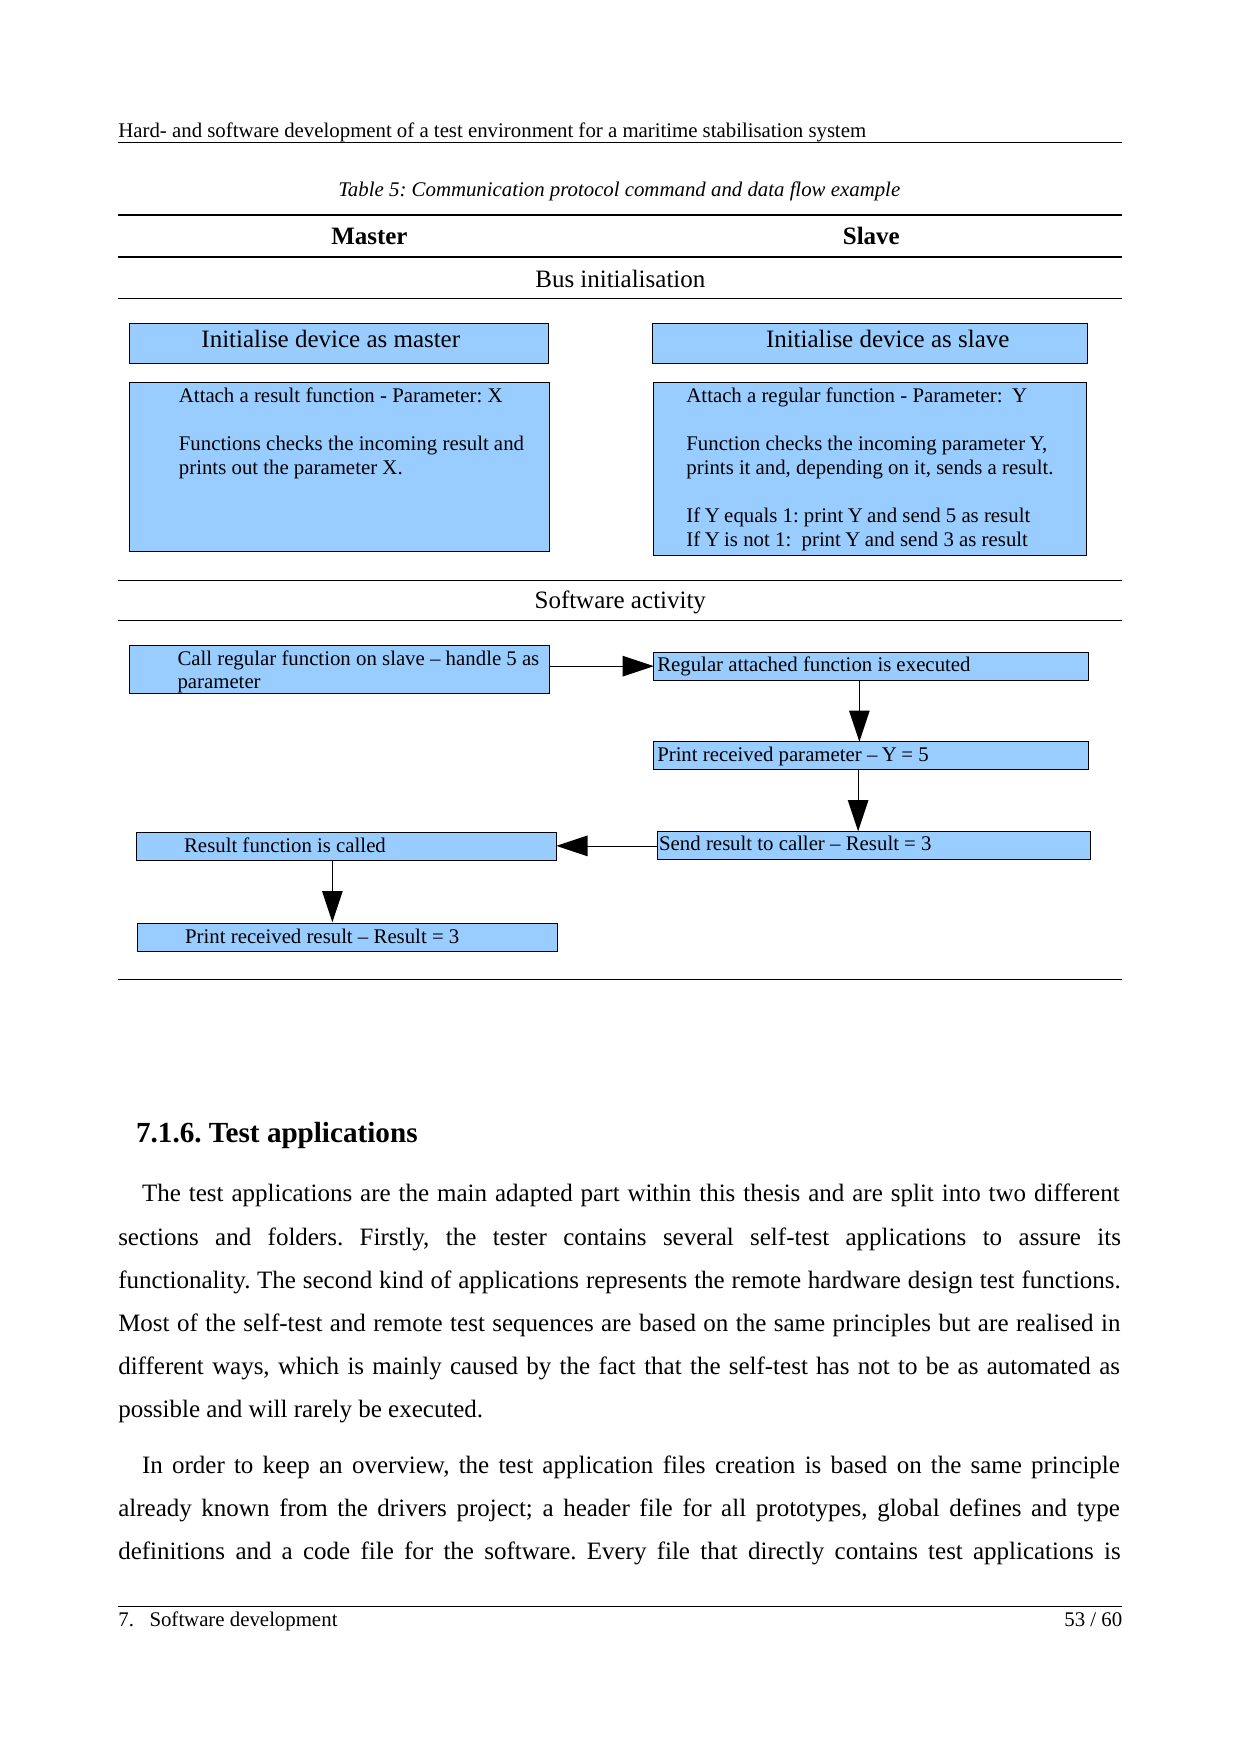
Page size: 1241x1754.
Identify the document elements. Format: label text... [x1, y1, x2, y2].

table_cell [620, 299, 1122, 580]
text Table 5: Communication protocol command and data flow example [118, 177, 1122, 201]
table_cell [620, 667, 859, 846]
text In order to keep an overview, the test application files creation is based on the same principle already known from the drivers project; a header file for all prototypes, global defines and type definitions and a code file for the software. Every file that directly contains test applications is [118, 1450, 1122, 1565]
text The test applications are the main adapted part within this thesis and are split into two different sections and folders. Firstly, the tester contains several self-test applications to assure its functionality. The second kind of applications represents the remote hardware design test functions. Most of the self-test and remote test sequences are based on the same principles but are realised in different ways, which is mainly caused by the fact that the self-test has not to be as automated as possible and will rarely be executed. [118, 1178, 1122, 1423]
table_header Slave [620, 216, 1122, 256]
subtitle Test applications [118, 1116, 1122, 1149]
table_cell [620, 621, 1122, 979]
table_header Master [118, 216, 620, 256]
table_cell Software activity [118, 581, 1122, 620]
table_cell Bus initialisation [118, 258, 1122, 298]
table_cell [118, 621, 620, 979]
table_cell [118, 299, 620, 580]
